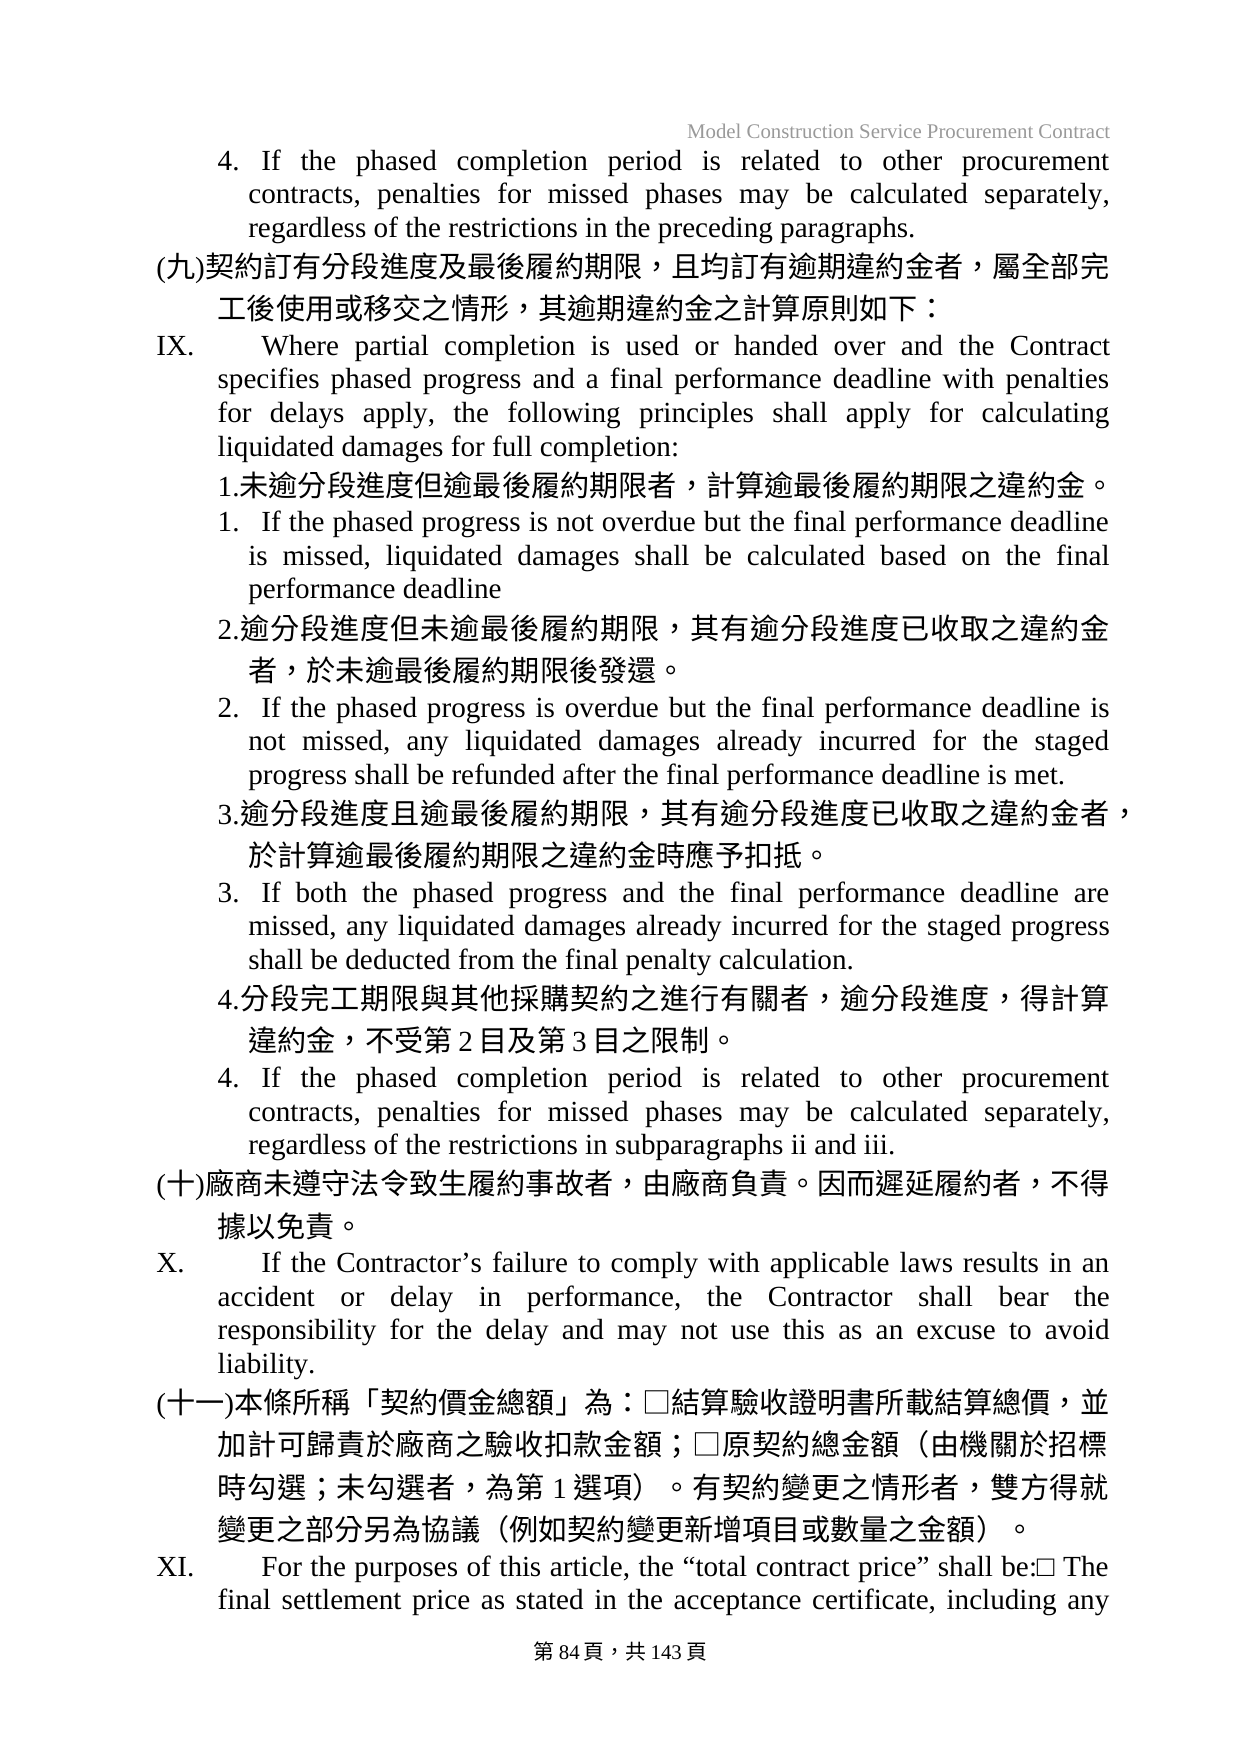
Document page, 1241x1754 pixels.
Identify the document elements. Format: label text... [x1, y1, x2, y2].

text (十一)本條所稱「契約價金總額」為：□結算驗收證明書所載結算總價，並加計可歸責於廠商之驗收扣款金額；□原契約總金額（由機關於招標時勾選；未勾選者，為第1選項）。有契約變更之情形者，雙方得就變更之部分另為協議（例如契約變更新增項目或數量之金額）。 [156, 1379, 1110, 1549]
text 4. If the phased completion period is related to other procurement contracts, penalties for missed phases may be calculated separately, regardless of the restrictions in subparagraphs ii and iii. [217, 1060, 1110, 1161]
text 4.分段完工期限與其他採購契約之進行有關者，逾分段進度，得計算違約金，不受第2目及第3目之限制。 [217, 976, 1110, 1060]
text 2.逾分段進度但未逾最後履約期限，其有逾分段進度已收取之違約金者，於未逾最後履約期限後發還。 [217, 605, 1110, 690]
text XI. For the purposes of this article, the “total contract price” shall be:□ The final settlement price as stated in the acceptance certificate, including any [156, 1549, 1110, 1616]
text 4. If the phased completion period is related to other procurement contracts, penalties for missed phases may be calculated separately, regardless of the restrictions in the preceding paragraphs. [217, 143, 1110, 243]
text 3. If both the phased progress and the final performance deadline are missed, any liquidated damages already incurred for the staged progress shall be deducted from the final penalty calculation. [217, 875, 1110, 976]
text IX. Where partial completion is used or handed over and the Contract specifies phased progress and a final performance deadline with penalties for delays apply, the following principles shall apply for calculating liquidated damages for full completion: [156, 328, 1110, 462]
text X. If the Contractor’s failure to comply with applicable laws results in an accident or delay in performance, the Contractor shall bear the responsibility for the delay and may not use this as an excuse to avoid liability. [156, 1245, 1110, 1379]
text (十)廠商未遵守法令致生履約事故者，由廠商負責。因而遲延履約者，不得據以免責。 [156, 1161, 1110, 1245]
text 3.逾分段進度且逾最後履約期限，其有逾分段進度已收取之違約金者，於計算逾最後履約期限之違約金時應予扣抵。 [217, 790, 1110, 875]
text 1. If the phased progress is not overdue but the final performance deadline is missed, liquidated damages shall be calculated based on the final performance deadline [217, 504, 1110, 605]
text 2. If the phased progress is overdue but the final performance deadline is not missed, any liquidated damages already incurred for the staged progress shall be refunded after the final performance deadline is met. [217, 690, 1110, 790]
text (九)契約訂有分段進度及最後履約期限，且均訂有逾期違約金者，屬全部完工後使用或移交之情形，其逾期違約金之計算原則如下： [156, 243, 1110, 328]
text 1.未逾分段進度但逾最後履約期限者，計算逾最後履約期限之違約金。 [217, 462, 1110, 504]
